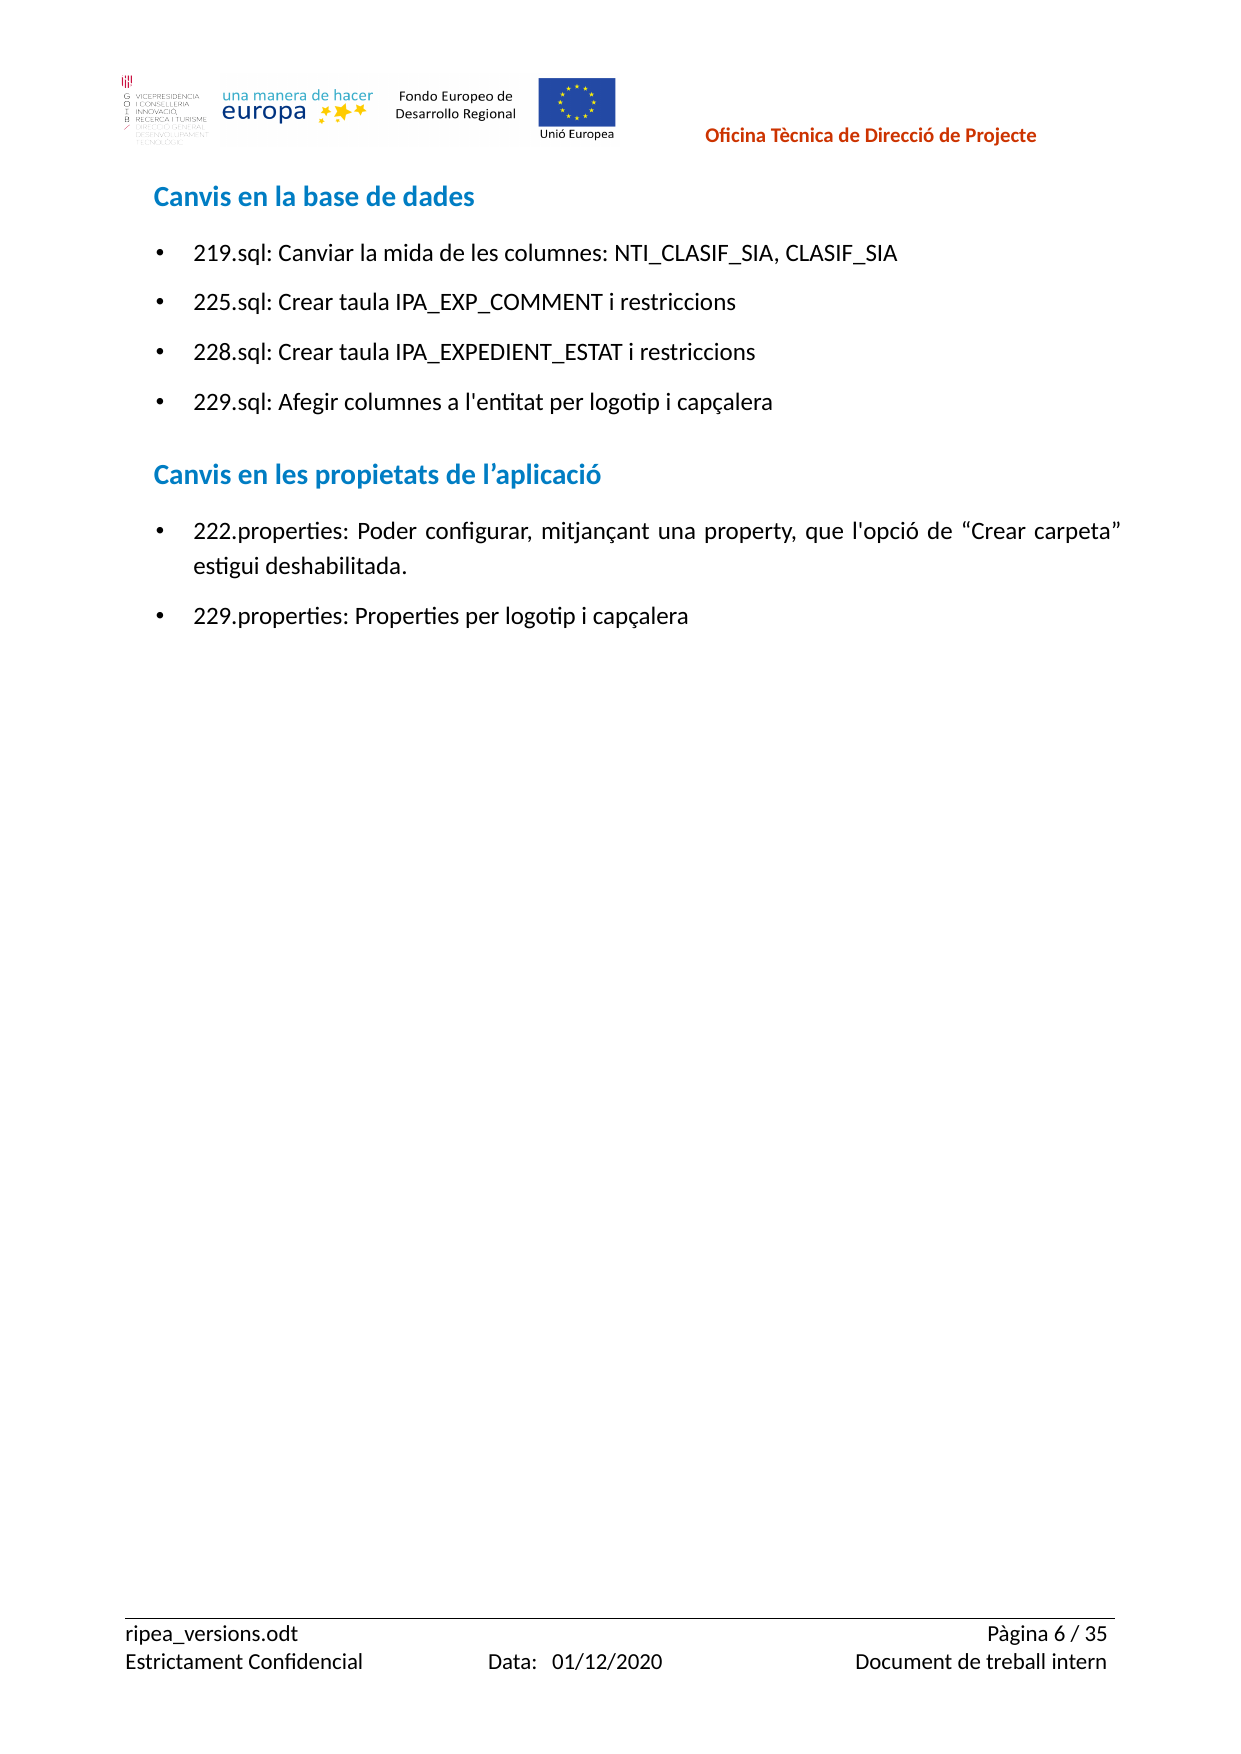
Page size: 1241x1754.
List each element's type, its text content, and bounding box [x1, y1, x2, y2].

picture [118, 73, 213, 147]
list 225.sql: Crear taula IPA_EXP_COMMENT i restriccions [156, 287, 1122, 317]
list 222.properties: Poder configurar, mitjançant una property, que l'opció de “Crear carpeta” estigui deshabilitada. [156, 515, 1122, 581]
list 219.sql: Canviar la mida de les columnes: NTI_CLASIF_SIA, CLASIF_SIA [156, 237, 1122, 267]
list 228.sql: Crear taula IPA_EXPEDIENT_ESTAT i restriccions [156, 336, 1122, 367]
list 229.sql: Afegir columnes a l'entitat per logotip i capçalera [156, 386, 1122, 416]
list 229.properties: Properties per logotip i capçalera [156, 600, 1122, 630]
subtitle Canvis en la base de dades [153, 178, 1122, 213]
subtitle Canvis en les propietats de l’aplicació [153, 456, 1122, 492]
picture [219, 73, 621, 147]
